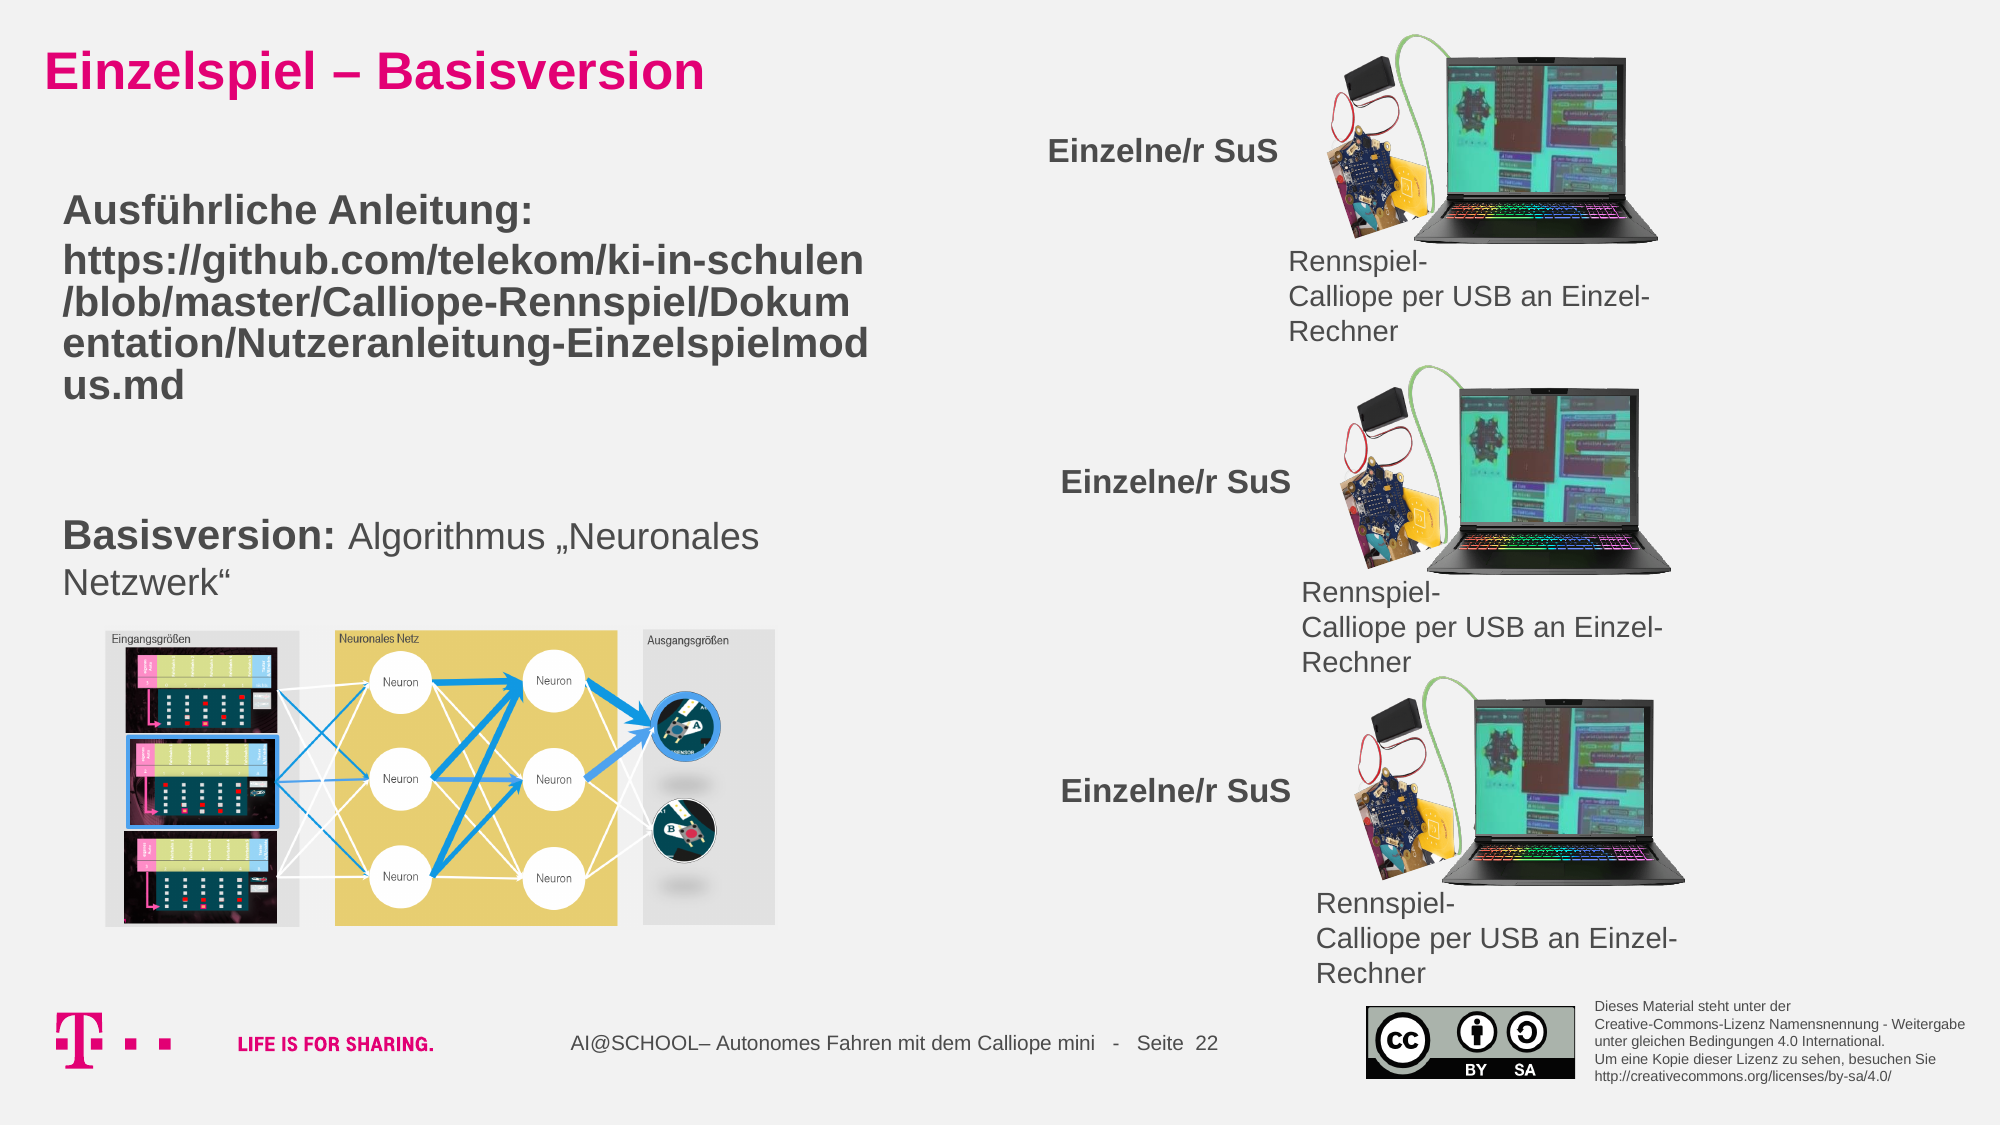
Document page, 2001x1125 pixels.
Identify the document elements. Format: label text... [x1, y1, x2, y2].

picture [1312, 353, 1672, 567]
text_box Rennspiel- Calliope per USB an Einzel-Rechner [1303, 878, 1699, 966]
text_box Rennspiel- Calliope per USB an Einzel-Rechner [1276, 236, 1672, 324]
picture [1327, 664, 1686, 878]
text_box Einzelne/r SuS [1048, 453, 1352, 520]
picture [104, 625, 778, 930]
text_box Einzelne/r SuS [1035, 132, 1339, 189]
picture [1386, 22, 1454, 43]
text_box Einzelne/r SuS [1048, 763, 1352, 829]
text_box Rennspiel- Calliope per USB an Einzel-Rechner [1289, 567, 1685, 654]
picture [1338, 132, 1659, 236]
text_box Einzelspiel – Basisversion [0, 43, 1888, 132]
text_box Ausführliche Anleitung: https://github.com/telekom/ki-in-schulen/blob/master/Calliope-Rennspiel/Dokumentation/Nutzeranleitung-Einzelspielmodus.md Basisversion: Algorithmus „Neuronales Netzwerk“ [50, 176, 884, 393]
